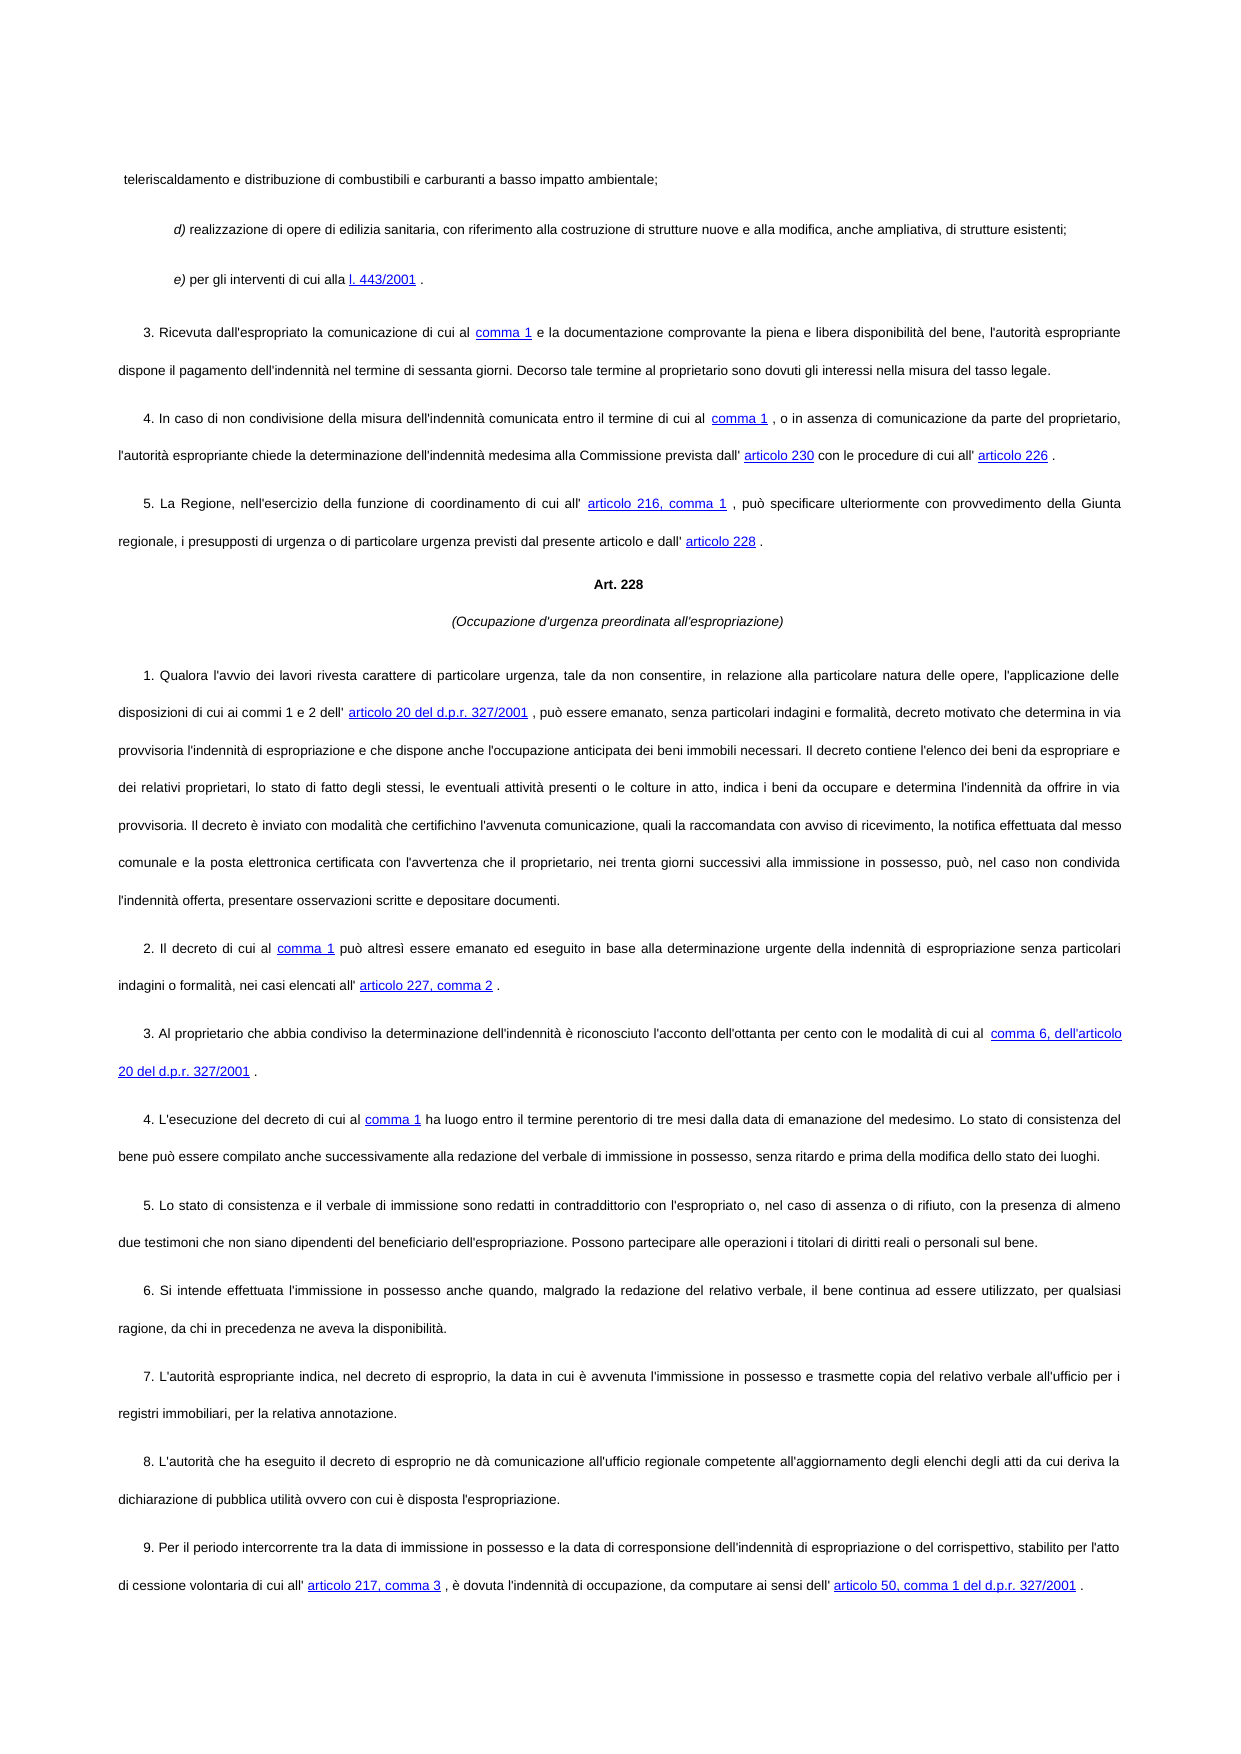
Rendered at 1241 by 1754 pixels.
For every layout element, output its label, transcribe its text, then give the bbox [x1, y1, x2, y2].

table_header teleriscaldamento e distribuzione di combustibili e carburanti a basso impatto ambientale; d) realizzazione di opere di edilizia sanitaria, con riferimento alla costruzione di strutture nuove e alla modifica, anche ampliativa, di strutture esistenti; e) per gli interventi di cui alla l. 443/2001 . 3. Ricevuta dall'espropriato la comunicazione di cui al comma 1 e la documentazione comprovante la piena e libera disponibilità del bene, l'autorità espropriante dispone il pagamento dell'indennità nel termine di sessanta giorni. Decorso tale termine al proprietario sono dovuti gli interessi nella misura del tasso legale. 4. In caso di non condivisione della misura dell'indennità comunicata entro il termine di cui al comma 1 , o in assenza di comunicazione da parte del proprietario, l'autorità espropriante chiede la determinazione dell'indennità medesima alla Commissione prevista dall' articolo 230 con le procedure di cui all' articolo 226 . 5. La Regione, nell'esercizio della funzione di coordinamento di cui all' articolo 216, comma 1 , può specificare ulteriormente con provvedimento della Giunta regionale, i presupposti di urgenza o di particolare urgenza previsti dal presente articolo e dall' articolo 228 . Art. 228 (Occupazione d'urgenza preordinata all'espropriazione) 1. Qualora l'avvio dei lavori rivesta carattere di particolare urgenza, tale da non consentire, in relazione alla particolare natura delle opere, l'applicazione delle disposizioni di cui ai commi 1 e 2 dell' articolo 20 del d.p.r. 327/2001 , può essere emanato, senza particolari indagini e formalità, decreto motivato che determina in via provvisoria l'indennità di espropriazione e che dispone anche l'occupazione anticipata dei beni immobili necessari. Il decreto contiene l'elenco dei beni da espropriare e dei relativi proprietari, lo stato di fatto degli stessi, le eventuali attività presenti o le colture in atto, indica i beni da occupare e determina l'indennità da offrire in via provvisoria. Il decreto è inviato con modalità che certifichino l'avvenuta comunicazione, quali la raccomandata con avviso di ricevimento, la notifica effettuata dal messo comunale e la posta elettronica certificata con l'avvertenza che il proprietario, nei trenta giorni successivi alla immissione in possesso, può, nel caso non condivida l'indennità offerta, presentare osservazioni scritte e depositare documenti. 2. Il decreto di cui al comma 1 può altresì essere emanato ed eseguito in base alla determinazione urgente della indennità di espropriazione senza particolari indagini o formalità, nei casi elencati all' articolo 227, comma 2 . 3. Al proprietario che abbia condiviso la determinazione dell'indennità è riconosciuto l'acconto dell'ottanta per cento con le modalità di cui al comma 6, dell'articolo 20 del d.p.r. 327/2001 . 4. L'esecuzione del decreto di cui al comma 1 ha luogo entro il termine perentorio di tre mesi dalla data di emanazione del medesimo. Lo stato di consistenza del bene può essere compilato anche successivamente alla redazione del verbale di immissione in possesso, senza ritardo e prima della modifica dello stato dei luoghi. 5. Lo stato di consistenza e il verbale di immissione sono redatti in contraddittorio con l'espropriato o, nel caso di assenza o di rifiuto, con la presenza di almeno due testimoni che non siano dipendenti del beneficiario dell'espropriazione. Possono partecipare alle operazioni i titolari di diritti reali o personali sul bene. 6. Si intende effettuata l'immissione in possesso anche quando, malgrado la redazione del relativo verbale, il bene continua ad essere utilizzato, per qualsiasi ragione, da chi in precedenza ne aveva la disponibilità. 7. L'autorità espropriante indica, nel decreto di esproprio, la data in cui è avvenuta l'immissione in possesso e trasmette copia del relativo verbale all'ufficio per i registri immobiliari, per la relativa annotazione. 8. L'autorità che ha eseguito il decreto di esproprio ne dà comunicazione all'ufficio regionale competente all'aggiornamento degli elenchi degli atti da cui deriva la dichiarazione di pubblica utilità ovvero con cui è disposta l'espropriazione. 9. Per il periodo intercorrente tra la data di immissione in possesso e la data di corresponsione dell'indennità di espropriazione o del corrispettivo, stabilito per l'atto di cessione volontaria di cui all' articolo 217, comma 3 , è dovuta l'indennità di occupazione, da computare ai sensi dell' articolo 50, comma 1 del d.p.r. 327/2001 . [118, 148, 1122, 1598]
